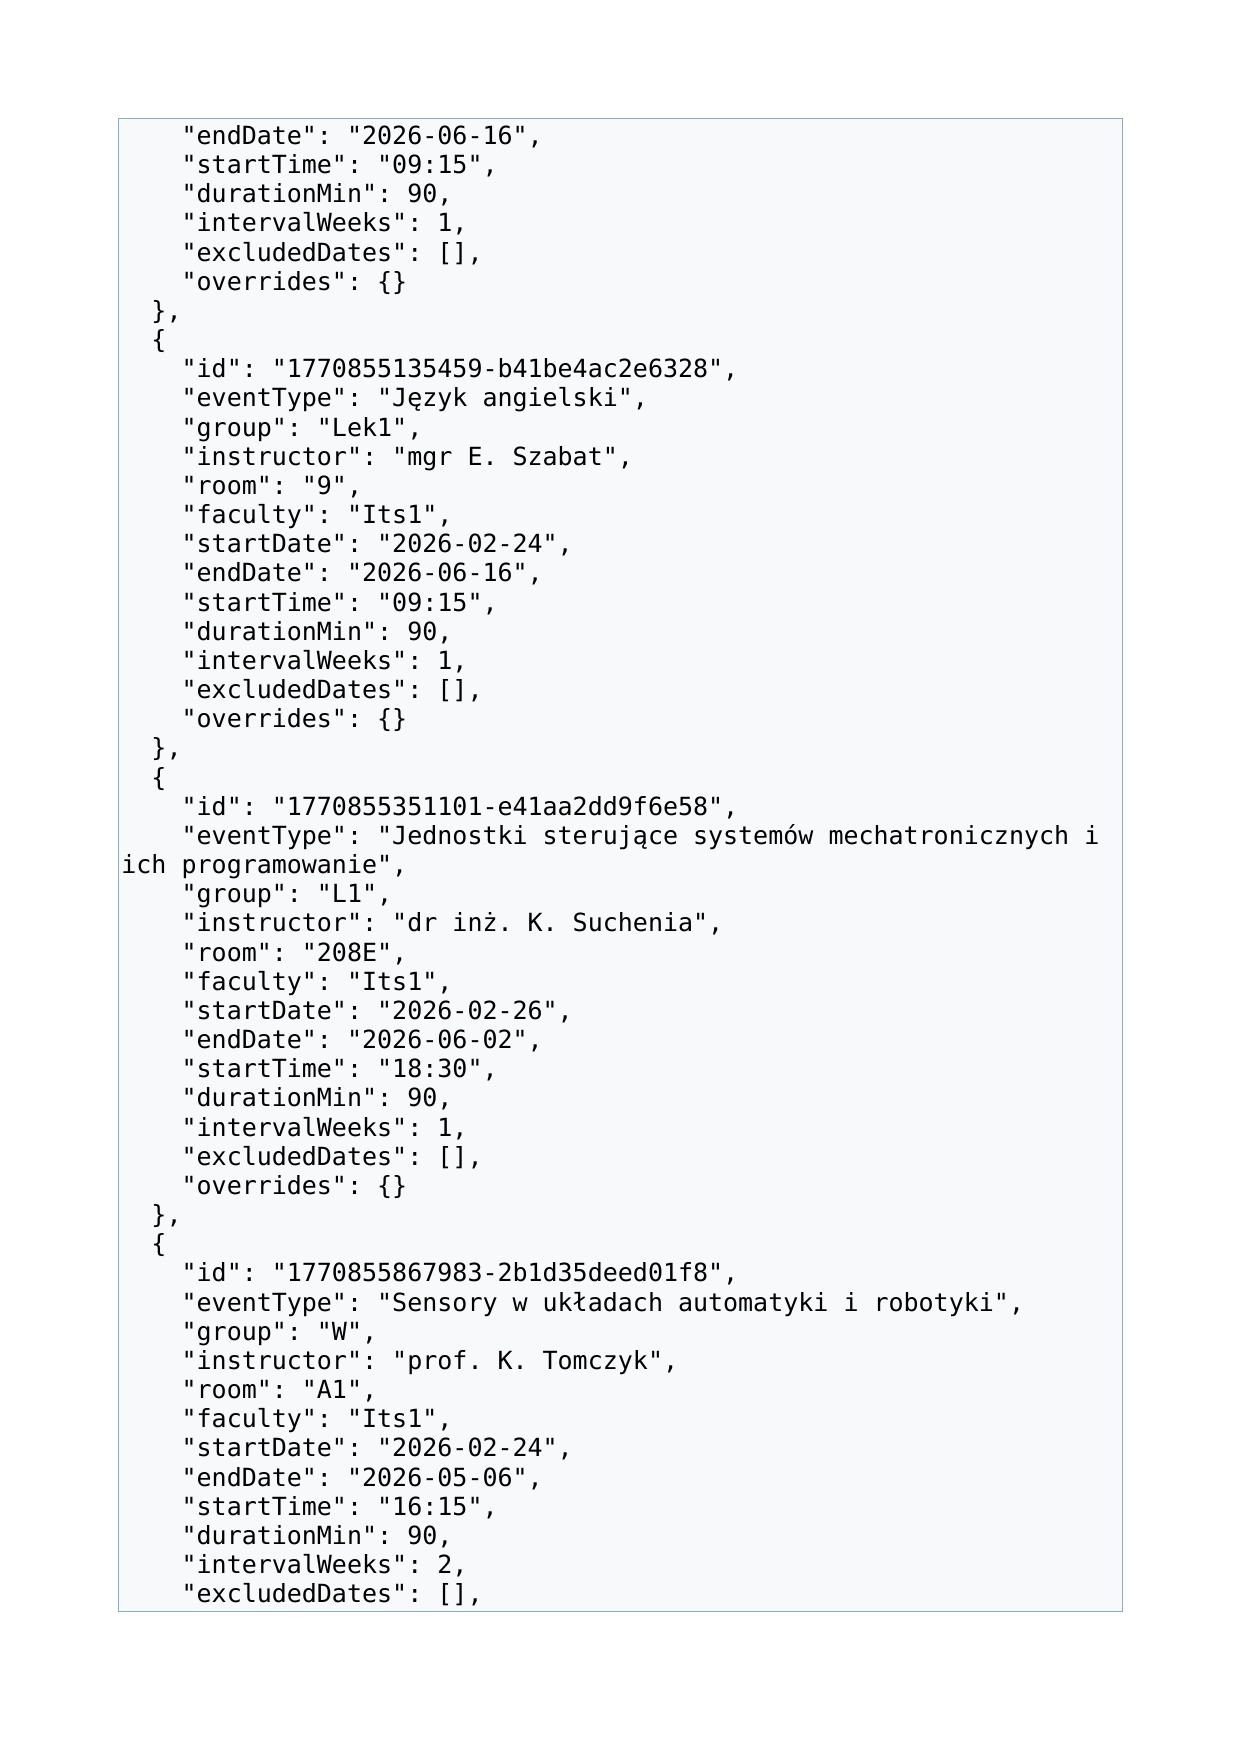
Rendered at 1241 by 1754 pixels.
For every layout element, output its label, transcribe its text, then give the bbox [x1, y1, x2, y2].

text "endDate": "2026-06-16", "startTime": "09:15", "durationMin": 90, "intervalWeeks": 1, "excludedDates": [], "overrides": {} }, { "id": "1770855135459-b41be4ac2e6328", "eventType": "Język angielski", "group": "Lek1", "instructor": "mgr E. Szabat", "room": "9", "faculty": "Its1", "startDate": "2026-02-24", "endDate": "2026-06-16", "startTime": "09:15", "durationMin": 90, "intervalWeeks": 1, "excludedDates": [], "overrides": {} }, { "id": "1770855351101-e41aa2dd9f6e58", "eventType": "Jednostki sterujące systemów mechatronicznych i ich programowanie", "group": "L1", "instructor": "dr inż. K. Suchenia", "room": "208E", "faculty": "Its1", "startDate": "2026-02-26", "endDate": "2026-06-02", "startTime": "18:30", "durationMin": 90, "intervalWeeks": 1, "excludedDates": [], "overrides": {} }, { "id": "1770855867983-2b1d35deed01f8", "eventType": "Sensory w układach automatyki i robotyki", "group": "W", "instructor": "prof. K. Tomczyk", "room": "A1", "faculty": "Its1", "startDate": "2026-02-24", "endDate": "2026-05-06", "startTime": "16:15", "durationMin": 90, "intervalWeeks": 2, "excludedDates": [], [119, 119, 1122, 1611]
